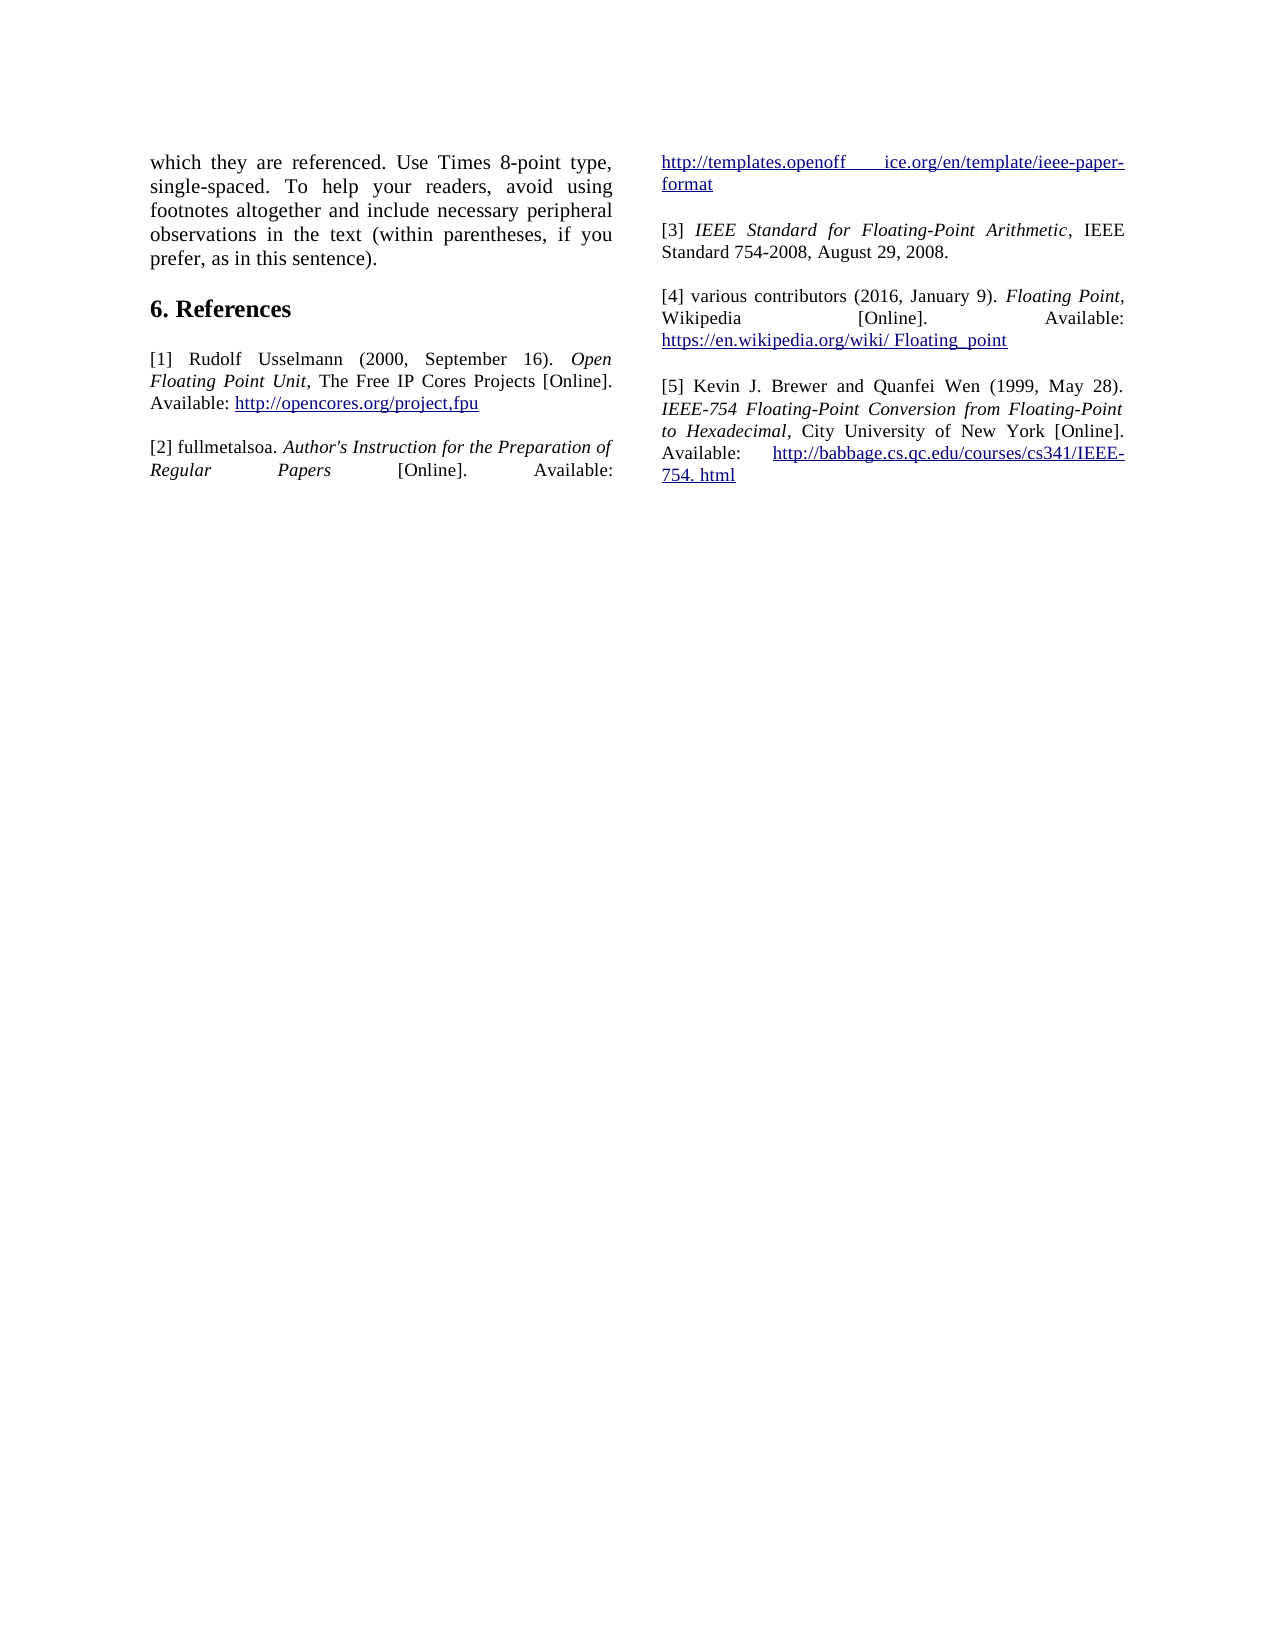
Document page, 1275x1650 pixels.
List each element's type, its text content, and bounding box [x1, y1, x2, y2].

text format [661, 170, 1125, 194]
text http://templates.openoff ice.org/en/template/ieee-paper- [661, 150, 1125, 169]
text [5] Kevin J. Brewer and Quanfei Wen (1999, May 28). IEEE-754 Floating-Point Conversion from Floating-Point to Hexadecimal, City University of New York [Online]. Available: http://babbage.cs.qc.edu/courses/cs341/IEEE-754. html [661, 375, 1125, 485]
subtitle 6. References [150, 294, 613, 323]
text [4] various contributors (2016, January 9). Floating Point, Wikipedia [Online]. Available: https://en.wikipedia.org/wiki/ Floating_point [661, 284, 1125, 351]
text [2] fullmetalsoa. Author's Instruction for the Preparation of Regular Papers [Online]. Available: [150, 436, 613, 480]
text [1] Rudolf Usselmann (2000, September 16). Open Floating Point Unit, The Free IP Cores Projects [Online]. Available: http://opencores.org/project,fpu [150, 347, 613, 414]
text [3] IEEE Standard for Floating-Point Arithmetic, IEEE Standard 754-2008, August 29, 2008. [661, 218, 1125, 262]
text which they are referenced. Use Times 8-point type, single-spaced. To help your readers, avoid using footnotes altogether and include necessary peripheral observations in the text (within parentheses, if you prefer, as in this sentence). [150, 150, 613, 270]
